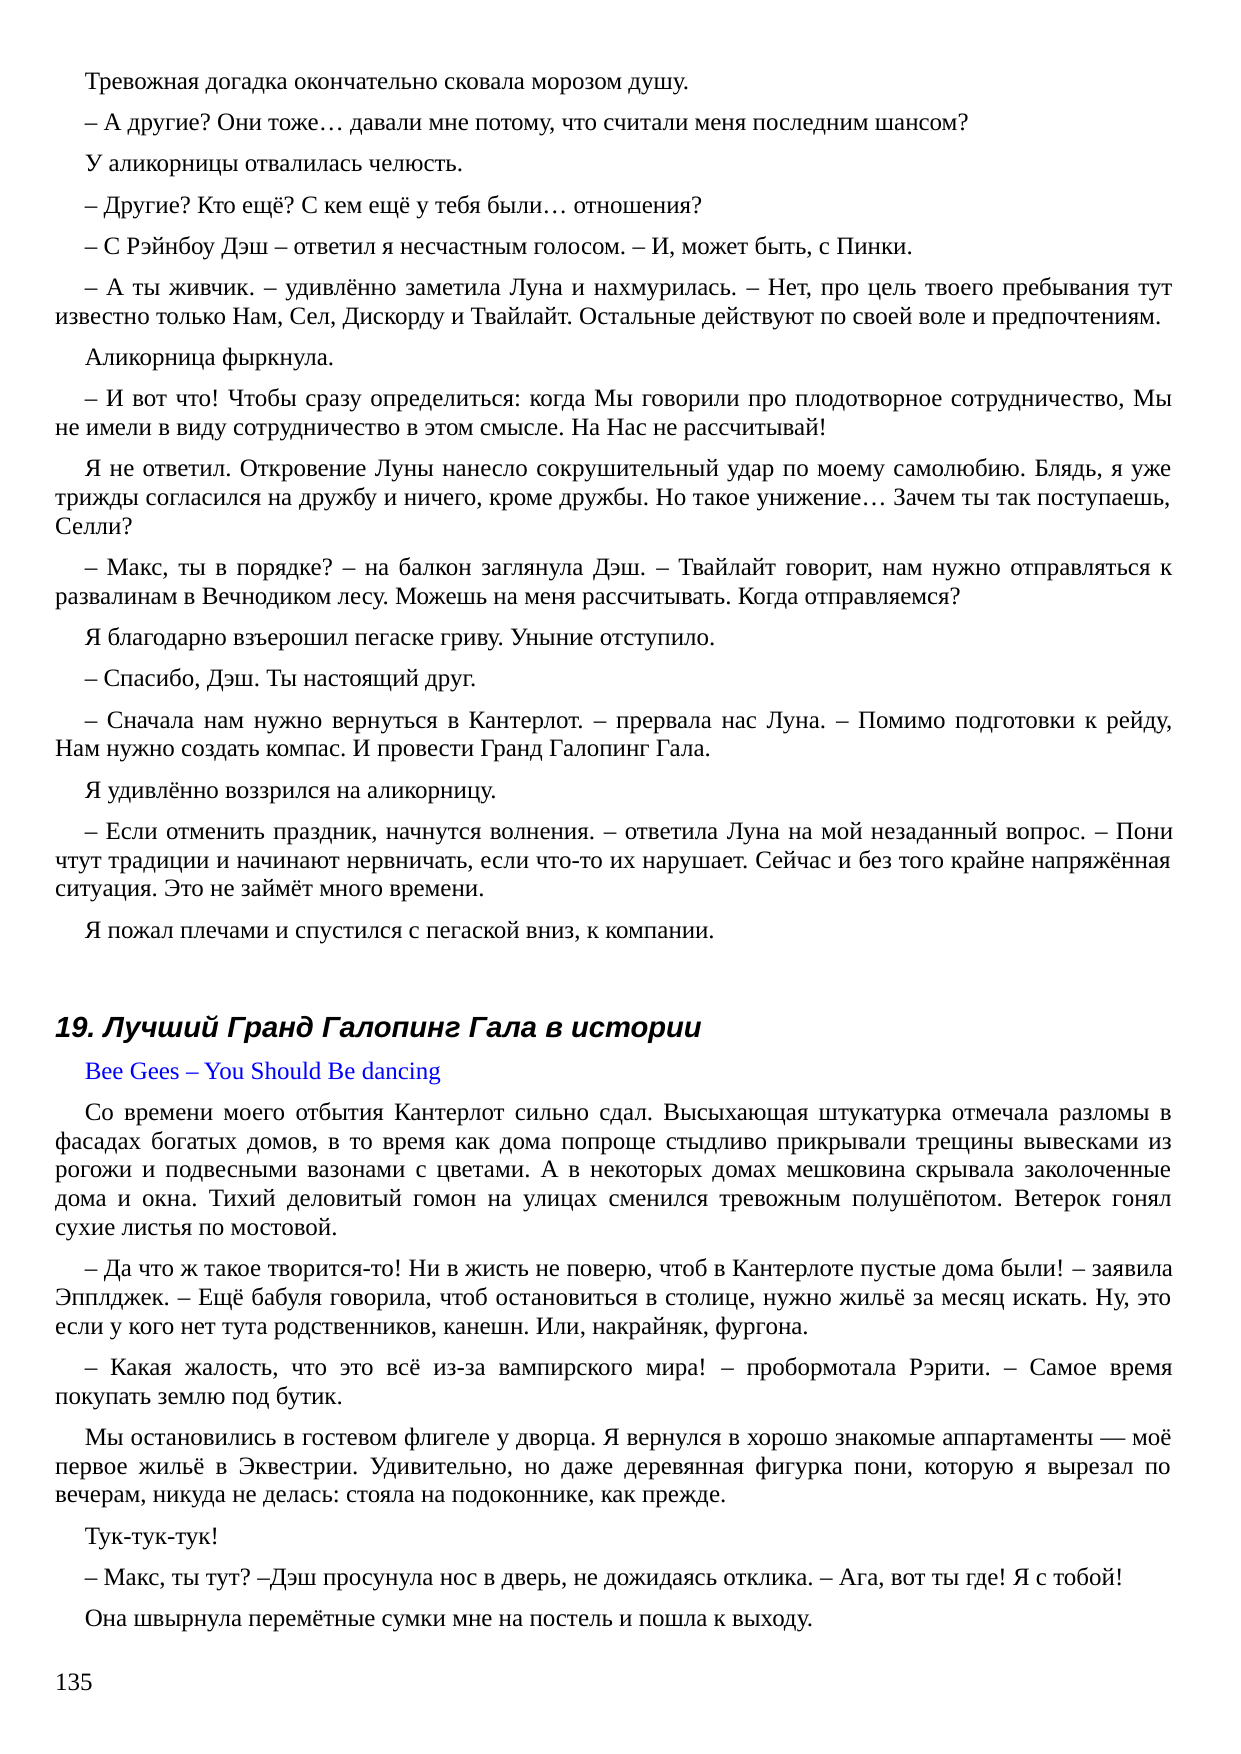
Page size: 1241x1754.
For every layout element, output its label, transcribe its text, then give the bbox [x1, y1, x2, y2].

text – Спасибо, Дэш. Ты настоящий друг. [55, 663, 1173, 692]
text Аликорница фыркнула. [55, 342, 1173, 371]
text – С Рэйнбоу Дэш – ответил я несчастным голосом. – И, может быть, с Пинки. [55, 231, 1173, 260]
text Я благодарно взъерошил пегаске гриву. Уныние отступило. [55, 622, 1173, 651]
subtitle 19. Лучший Гранд Галопинг Гала в истории [55, 1010, 1173, 1043]
text Она швырнула перемётные сумки мне на постель и пошла к выходу. [55, 1603, 1173, 1632]
text – Макс, ты тут? –Дэш просунула нос в дверь, не дожидаясь отклика. – Ага, вот ты где! Я с тобой! [55, 1562, 1173, 1591]
text – И вот что! Чтобы сразу определиться: когда Мы говорили про плодотворное сотрудничество, Мы не имели в виду сотрудничество в этом смысле. На Нас не рассчитывай! [55, 383, 1173, 441]
text – Если отменить праздник, начнутся волнения. – ответила Луна на мой незаданный вопрос. – Пони чтут традиции и начинают нервничать, если что-то их нарушает. Сейчас и без того крайне напряжённая ситуация. Это не займёт много времени. [55, 816, 1173, 902]
text – А другие? Они тоже… давали мне потому, что считали меня последним шансом? [55, 107, 1173, 136]
text Bee Gees – You Should Be dancing [55, 1056, 1173, 1084]
text – Макс, ты в порядке? – на балкон заглянула Дэш. – Твайлайт говорит, нам нужно отправляться к развалинам в Вечнодиком лесу. Можешь на меня рассчитывать. Когда отправляемся? [55, 552, 1173, 610]
text – А ты живчик. – удивлённо заметила Луна и нахмурилась. – Нет, про цель твоего пребывания тут известно только Нам, Сел, Дискорду и Твайлайт. Остальные действуют по своей воле и предпочтениям. [55, 272, 1173, 330]
text Я не ответил. Откровение Луны нанесло сокрушительный удар по моему самолюбию. Блядь, я уже трижды согласился на дружбу и ничего, кроме дружбы. Но такое унижение… Зачем ты так поступаешь, Селли? [55, 453, 1173, 540]
text Я удивлённо воззрился на аликорницу. [55, 775, 1173, 803]
text Я пожал плечами и спустился с пегаской вниз, к компании. [55, 915, 1173, 943]
text – Другие? Кто ещё? С кем ещё у тебя были… отношения? [55, 190, 1173, 218]
text – Да что ж такое творится-то! Ни в жисть не поверю, чтоб в Кантерлоте пустые дома были! – заявила Эпплджек. – Ещё бабуля говорила, чтоб остановиться в столице, нужно жильё за месяц искать. Ну, это если у кого нет тута родственников, канешн. Или, накрайняк, фургона. [55, 1253, 1173, 1339]
text Тревожная догадка окончательно сковала морозом душу. [55, 66, 1173, 95]
text У аликорницы отвалилась челюсть. [55, 148, 1173, 177]
text – Какая жалость, что это всё из-за вампирского мира! – пробормотала Рэрити. – Самое время покупать землю под бутик. [55, 1352, 1173, 1409]
text Со времени моего отбытия Кантерлот сильно сдал. Высыхающая штукатурка отмечала разломы в фасадах богатых домов, в то время как дома попроще стыдливо прикрывали трещины вывесками из рогожи и подвесными вазонами с цветами. А в некоторых домах мешковина скрывала заколоченные дома и окна. Тихий деловитый гомон на улицах сменился тревожным полушёпотом. Ветерок гонял сухие листья по мостовой. [55, 1097, 1173, 1241]
text Мы остановились в гостевом флигеле у дворца. Я вернулся в хорошо знакомые аппартаменты — моё первое жильё в Эквестрии. Удивительно, но даже деревянная фигурка пони, которую я вырезал по вечерам, никуда не делась: стояла на подоконнике, как прежде. [55, 1422, 1173, 1508]
text – Сначала нам нужно вернуться в Кантерлот. – прервала нас Луна. – Помимо подготовки к рейду, Нам нужно создать компас. И провести Гранд Галопинг Гала. [55, 705, 1173, 762]
text Тук-тук-тук! [55, 1521, 1173, 1549]
